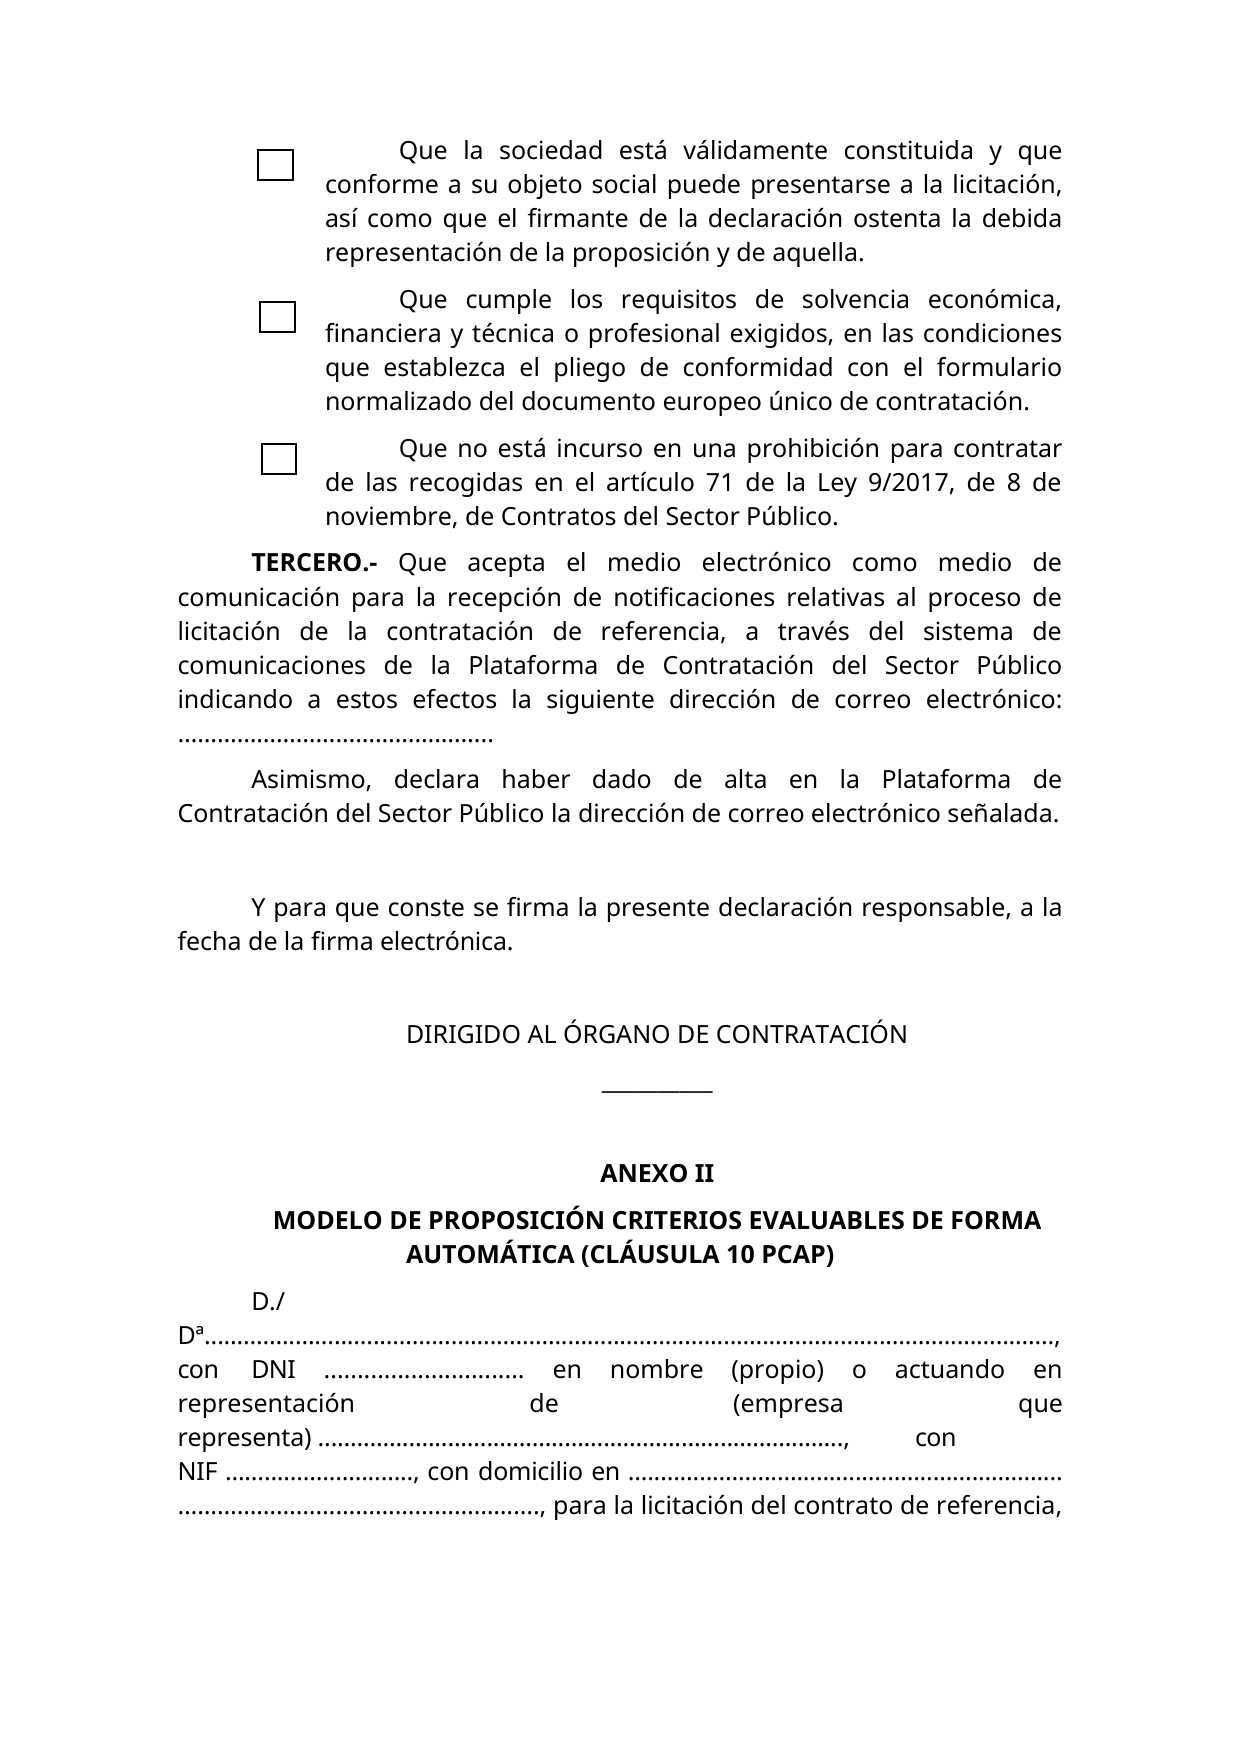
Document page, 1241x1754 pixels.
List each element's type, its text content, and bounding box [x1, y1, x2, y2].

text Que no está incurso en una prohibición para contratar de las recogidas en el artículo 71 de la Ley 9/2017, de 8 de noviembre, de Contratos del Sector Público. [325, 430, 1063, 533]
text __________ [177, 1063, 1063, 1097]
text Y para que conste se firma la presente declaración responsable, a la fecha de la firma electrónica. [177, 889, 1063, 957]
text TERCERO.- Que acepta el medio electrónico como medio de comunicación para la recepción de notificaciones relativas al proceso de licitación de la contratación de referencia, a través del sistema de comunicaciones de la Plataforma de Contratación del Sector Público indicando a estos efectos la siguiente dirección de correo electrónico: ………………………………………... [177, 545, 1063, 749]
text Que cumple los requisitos de solvencia económica, financiera y técnica o profesional exigidos, en las condiciones que establezca el pliego de conformidad con el formulario normalizado del documento europeo único de contratación. [325, 282, 1063, 418]
text ANEXO II [177, 1156, 1063, 1190]
text MODELO DE PROPOSICIÓN CRITERIOS EVALUABLES DE FORMA AUTOMÁTICA (CLÁUSULA 10 PCAP) [177, 1203, 1063, 1271]
text Que la sociedad está válidamente constituida y que conforme a su objeto social puede presentarse a la licitación, así como que el firmante de la declaración ostenta la debida representación de la proposición y de aquella. [325, 133, 1063, 269]
text Asimismo, declara haber dado de alta en la Plataforma de Contratación del Sector Público la dirección de correo electrónico señalada. [177, 762, 1063, 830]
text D./Dª..................................................................................................................................., con DNI .............................. en nombre (propio) o actuando en representación de (empresa que representa) ................................................................................., con NIF ............................., con domicilio en ...................................................................………………………………………………., para la licitación del contrato de referencia, [177, 1283, 1063, 1522]
text DIRIGIDO AL ÓRGANO DE CONTRATACIÓN [177, 1016, 1063, 1050]
